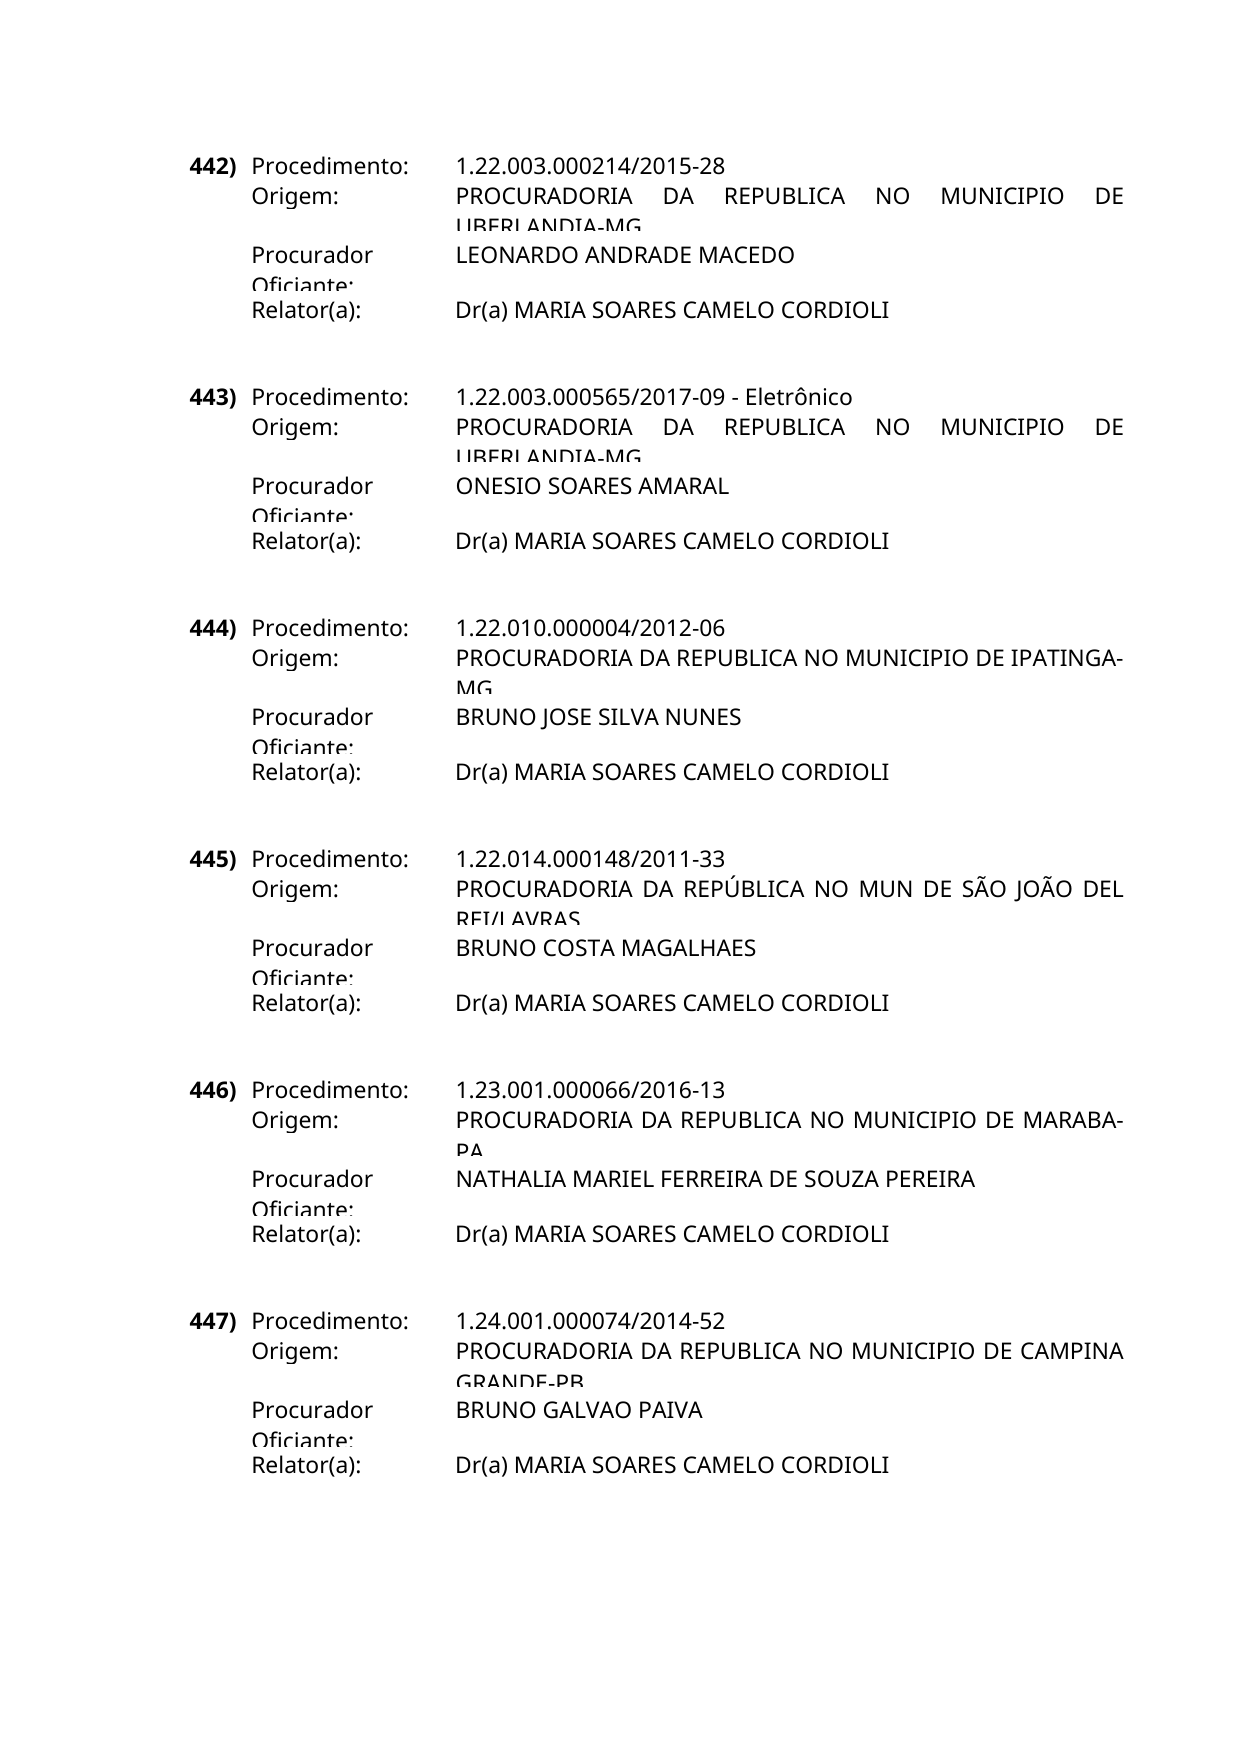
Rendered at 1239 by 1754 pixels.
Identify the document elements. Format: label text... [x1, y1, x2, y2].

table_header Dr(a) MARIA SOARES CAMELO CORDIOLI [455, 525, 1122, 554]
table_cell [0, 1335, 189, 1364]
table_cell 445) [189, 843, 251, 872]
table_cell [1125, 209, 1239, 231]
table_cell Procedimento: [251, 1305, 455, 1334]
table_cell [1125, 1218, 1239, 1248]
table_cell [251, 1017, 455, 1074]
table_cell [0, 1305, 189, 1334]
table_cell [251, 1133, 455, 1155]
table_cell [0, 381, 189, 409]
table_header Relator(a): [251, 525, 455, 554]
table_cell [1125, 381, 1239, 409]
table_header [251, 0, 455, 150]
table_cell [0, 873, 189, 902]
table_cell [1125, 231, 1239, 238]
table_cell Origem: [251, 411, 455, 439]
table_cell [189, 902, 251, 924]
table_cell [0, 902, 189, 924]
table_cell [455, 1386, 1124, 1394]
table_cell [455, 462, 1124, 469]
table_cell 1.22.014.000148/2011-33 [455, 843, 1124, 872]
table_cell [0, 180, 189, 208]
table_cell PROCURADORIA DA REPÚBLICA NO MUN DE SÃO JOÃO DEL REI/LAVRAS [455, 873, 1124, 924]
table_cell [1125, 411, 1239, 439]
table_cell [0, 987, 189, 1017]
table_cell [1125, 843, 1239, 872]
table_cell [0, 239, 189, 289]
table_cell [1125, 324, 1239, 381]
table_cell Procurador Oficiante: [251, 239, 455, 291]
table_cell Procurador Oficiante: [251, 701, 455, 753]
table_cell [0, 231, 189, 238]
table_cell [0, 1449, 189, 1479]
table_cell [189, 701, 251, 752]
table_cell [1125, 1248, 1239, 1305]
table_header Dr(a) MARIA SOARES CAMELO CORDIOLI [455, 756, 1122, 785]
table_cell [189, 987, 251, 1017]
table_cell [0, 324, 189, 381]
table_cell 1.24.001.000074/2014-52 [455, 1305, 1124, 1334]
table_cell Procurador Oficiante: [251, 932, 455, 984]
table_cell [189, 1017, 251, 1074]
table_cell [1125, 1386, 1239, 1394]
table_cell [0, 924, 189, 932]
table_cell [0, 756, 189, 786]
table_cell 447) [189, 1305, 251, 1334]
table_cell [1125, 987, 1239, 1017]
table_cell [1125, 1017, 1239, 1074]
table_cell [455, 1017, 1124, 1074]
table_cell [1125, 555, 1239, 612]
table_cell [189, 642, 251, 671]
table_cell [189, 239, 251, 289]
table_cell [251, 1364, 455, 1386]
table_cell [455, 786, 1124, 843]
table_cell [1125, 1449, 1239, 1479]
table_cell [0, 411, 189, 439]
table_cell [1125, 671, 1239, 693]
table_cell [1125, 1335, 1239, 1364]
table_cell [0, 1394, 189, 1445]
table_cell [189, 1163, 251, 1214]
table_cell BRUNO COSTA MAGALHAES [455, 932, 1124, 983]
table_cell PROCURADORIA DA REPUBLICA NO MUNICIPIO DE CAMPINA GRANDE-PB [455, 1335, 1124, 1386]
table_cell [1125, 440, 1239, 462]
table_cell [251, 786, 455, 843]
table_cell [189, 294, 251, 324]
table_cell [1125, 470, 1239, 521]
table_cell [189, 671, 251, 693]
table_cell [189, 231, 251, 238]
table_header [1125, 0, 1239, 150]
table_cell [1125, 150, 1239, 178]
table_cell Procedimento: [251, 612, 455, 641]
table_cell [0, 1364, 189, 1386]
table_header Dr(a) MARIA SOARES CAMELO CORDIOLI [455, 987, 1122, 1016]
table_cell [251, 902, 455, 924]
table_cell [0, 701, 189, 752]
table_cell 1.23.001.000066/2016-13 [455, 1074, 1124, 1103]
table_header Relator(a): [251, 1449, 455, 1478]
table_cell Procedimento: [251, 381, 455, 409]
table_cell NATHALIA MARIEL FERREIRA DE SOUZA PEREIRA [455, 1163, 1124, 1214]
table_cell [1125, 1133, 1239, 1155]
table_cell [1125, 756, 1239, 786]
table_cell 442) [189, 150, 251, 178]
table_cell [1125, 462, 1239, 469]
table_cell [1125, 612, 1239, 641]
table_cell [189, 324, 251, 381]
table_cell [1125, 1155, 1239, 1163]
table_cell [1125, 701, 1239, 752]
table_cell [189, 555, 251, 612]
table_cell [189, 462, 251, 469]
table_cell Procedimento: [251, 1074, 455, 1103]
table_cell [189, 1449, 251, 1479]
table_cell [189, 786, 251, 843]
table_header Dr(a) MARIA SOARES CAMELO CORDIOLI [455, 1449, 1122, 1478]
table_cell [1125, 873, 1239, 902]
table_cell 443) [189, 381, 251, 409]
table_cell Procedimento: [251, 150, 455, 178]
table_cell ONESIO SOARES AMARAL [455, 470, 1124, 521]
table_cell [189, 1394, 251, 1445]
table_header Dr(a) MARIA SOARES CAMELO CORDIOLI [455, 1218, 1122, 1247]
table_cell [1125, 1364, 1239, 1386]
table_cell [1125, 525, 1239, 555]
table_header [455, 0, 1124, 150]
table_cell [1125, 1104, 1239, 1133]
table_header Relator(a): [251, 756, 455, 785]
table_cell [189, 470, 251, 521]
table_cell [251, 440, 455, 462]
table_cell [0, 440, 189, 462]
table_cell [189, 932, 251, 983]
table_cell [251, 924, 455, 932]
table_cell [0, 462, 189, 469]
table_cell [1125, 902, 1239, 924]
table_cell [1125, 932, 1239, 983]
table_cell [251, 1155, 455, 1163]
table_cell [0, 642, 189, 671]
table_cell [0, 294, 189, 324]
table_cell [251, 1248, 455, 1305]
table_cell [1125, 924, 1239, 932]
table_cell [189, 1364, 251, 1386]
table_cell [455, 231, 1124, 238]
table_cell [251, 462, 455, 469]
table_cell [251, 324, 455, 381]
table_cell Origem: [251, 1104, 455, 1133]
table_header Dr(a) MARIA SOARES CAMELO CORDIOLI [455, 294, 1122, 323]
table_cell [189, 1104, 251, 1133]
table_cell [0, 1155, 189, 1163]
table_cell Procedimento: [251, 843, 455, 872]
table_cell [189, 180, 251, 208]
table_cell [189, 1248, 251, 1305]
table_cell [1125, 180, 1239, 208]
table_cell [189, 1133, 251, 1155]
table_cell Procurador Oficiante: [251, 1163, 455, 1215]
table_cell [0, 1133, 189, 1155]
table_cell [455, 1248, 1124, 1305]
table_cell BRUNO JOSE SILVA NUNES [455, 701, 1124, 752]
table_cell [0, 1386, 189, 1394]
table_cell Origem: [251, 180, 455, 208]
table_cell [251, 1386, 455, 1394]
table_cell [0, 671, 189, 693]
table_cell [0, 843, 189, 872]
table_cell [1125, 786, 1239, 843]
table_cell [0, 1163, 189, 1214]
table_cell [1125, 239, 1239, 289]
table_header Relator(a): [251, 294, 455, 323]
table_header [189, 0, 251, 150]
table_cell [189, 1335, 251, 1364]
table_cell [455, 924, 1124, 932]
table_cell Procurador Oficiante: [251, 470, 455, 522]
table_cell [0, 932, 189, 983]
table_cell [251, 209, 455, 231]
table_cell [189, 924, 251, 932]
table_cell [1125, 1074, 1239, 1103]
table_cell [0, 786, 189, 843]
table_cell [0, 1074, 189, 1103]
table_cell BRUNO GALVAO PAIVA [455, 1394, 1124, 1445]
table_cell 1.22.003.000565/2017-09 - Eletrônico [455, 381, 1124, 409]
table_cell [0, 1017, 189, 1074]
table_cell [0, 612, 189, 641]
table_cell Origem: [251, 642, 455, 671]
table_cell [189, 873, 251, 902]
table_cell [189, 209, 251, 231]
table_header [0, 0, 189, 150]
table_cell [1125, 1394, 1239, 1445]
table_cell [1125, 294, 1239, 324]
table_cell [0, 693, 189, 701]
table_cell [189, 1155, 251, 1163]
table_cell [189, 1218, 251, 1248]
table_cell Procurador Oficiante: [251, 1394, 455, 1446]
table_cell PROCURADORIA DA REPUBLICA NO MUNICIPIO DE MARABA-PA [455, 1104, 1124, 1155]
table_cell [0, 1218, 189, 1248]
table_cell 446) [189, 1074, 251, 1103]
table_cell [0, 525, 189, 555]
table_cell Origem: [251, 1335, 455, 1364]
table_header Relator(a): [251, 1218, 455, 1247]
table_cell 1.22.003.000214/2015-28 [455, 150, 1124, 178]
table_cell PROCURADORIA DA REPUBLICA NO MUNICIPIO DE UBERLANDIA-MG [455, 180, 1124, 231]
table_cell PROCURADORIA DA REPUBLICA NO MUNICIPIO DE UBERLANDIA-MG [455, 411, 1124, 462]
table_cell [0, 470, 189, 521]
table_cell [189, 693, 251, 701]
table_cell PROCURADORIA DA REPUBLICA NO MUNICIPIO DE IPATINGA-MG [455, 642, 1124, 693]
table_cell [455, 1155, 1124, 1163]
table_cell Origem: [251, 873, 455, 902]
table_cell [1125, 693, 1239, 701]
table_cell [189, 440, 251, 462]
table_cell [189, 411, 251, 439]
table_cell [251, 693, 455, 701]
table_cell [1125, 1305, 1239, 1334]
table_cell [0, 150, 189, 178]
table_cell [455, 324, 1124, 381]
table_cell LEONARDO ANDRADE MACEDO [455, 239, 1124, 289]
table_cell 1.22.010.000004/2012-06 [455, 612, 1124, 641]
table_cell [0, 555, 189, 612]
table_cell [251, 231, 455, 238]
table_cell [251, 671, 455, 693]
table_cell [0, 1104, 189, 1133]
table_cell [455, 693, 1124, 701]
table_cell [189, 525, 251, 555]
table_cell [189, 1386, 251, 1394]
table_cell [455, 555, 1124, 612]
table_cell [189, 756, 251, 786]
table_cell [1125, 1163, 1239, 1214]
table_cell [251, 555, 455, 612]
table_cell [0, 1248, 189, 1305]
table_cell [0, 209, 189, 231]
table_cell [1125, 642, 1239, 671]
table_header Relator(a): [251, 987, 455, 1016]
table_cell 444) [189, 612, 251, 641]
